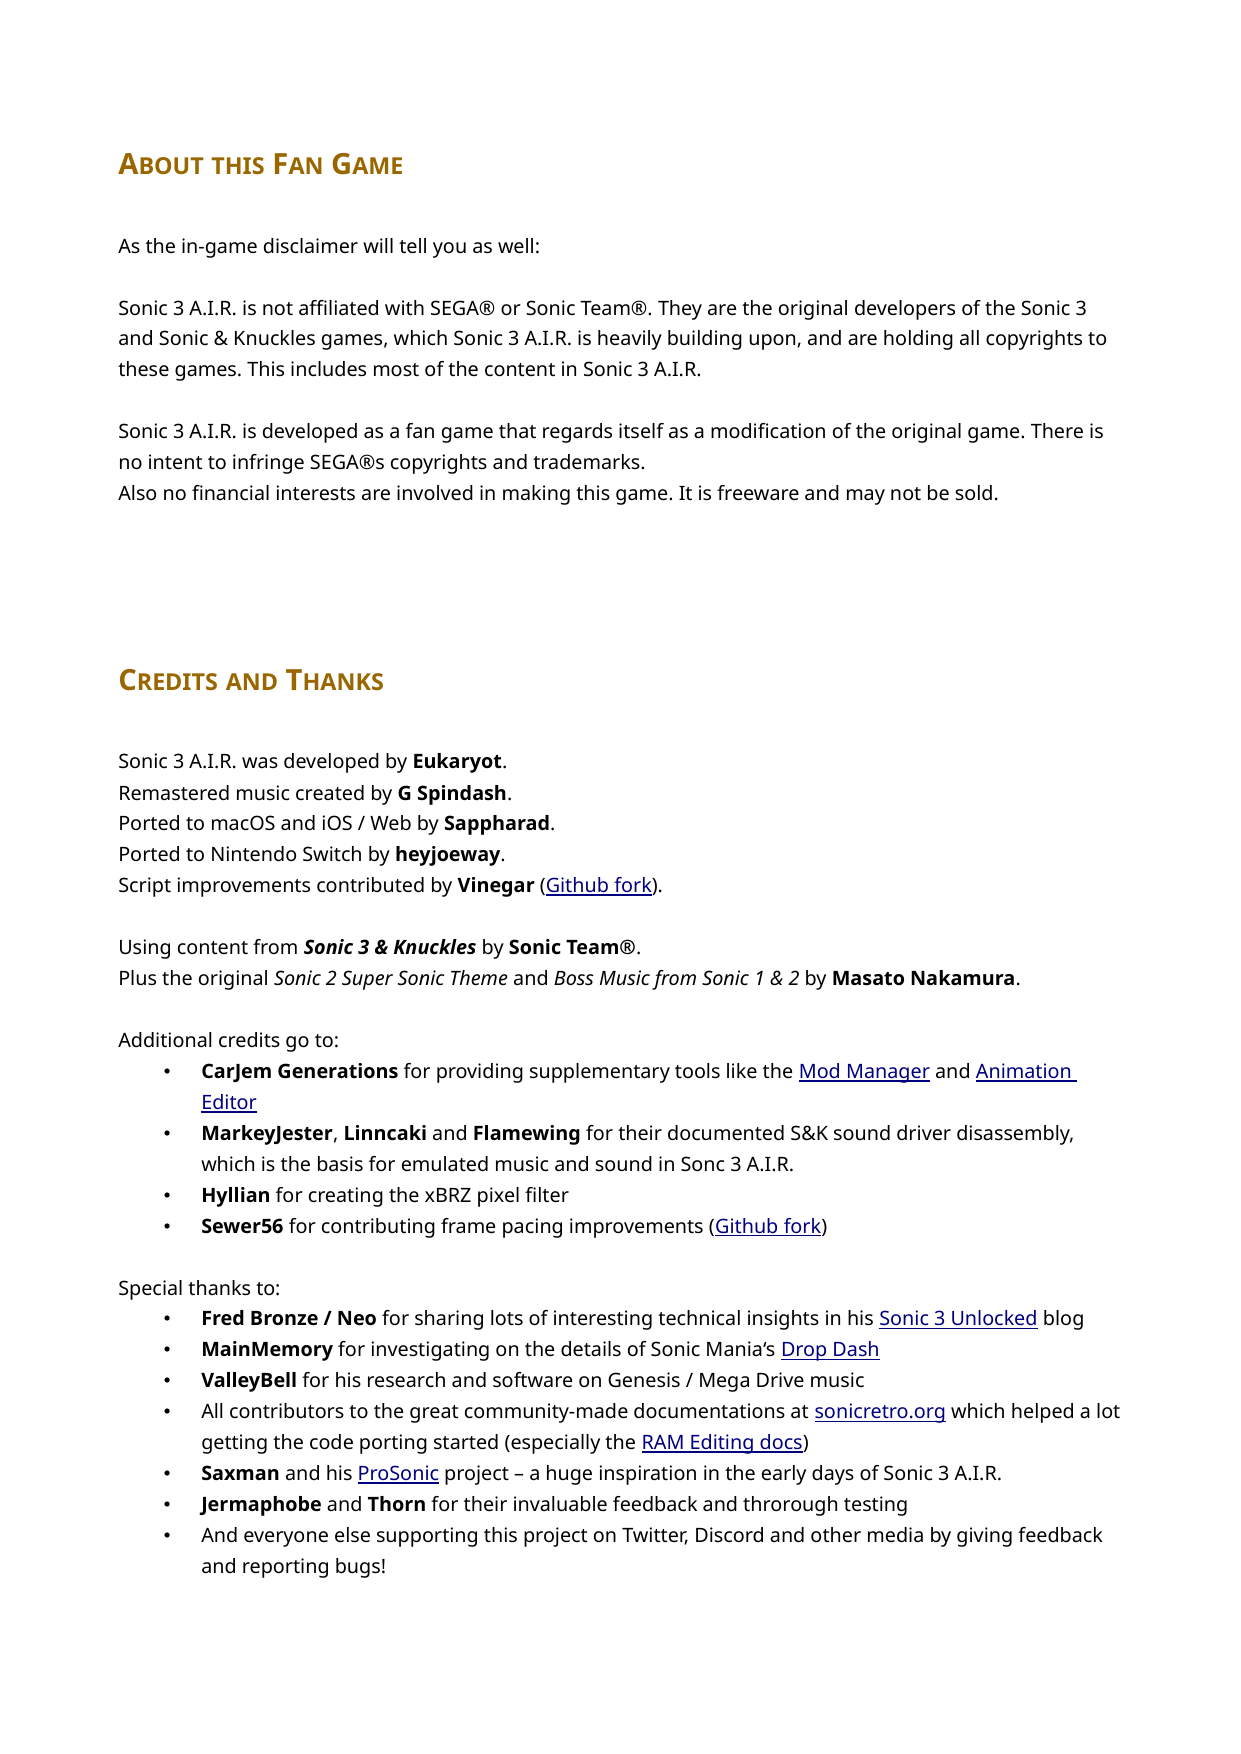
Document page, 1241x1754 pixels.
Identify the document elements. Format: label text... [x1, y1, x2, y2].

text Script improvements contributed by Vinegar (Github fork). [118, 872, 1122, 898]
text Additional credits go to: [118, 1026, 1122, 1053]
list All contributors to the great community-made documentations at sonicretro.org which helped a lot getting the code porting started (especially the RAM Editing docs) [163, 1397, 1122, 1455]
subtitle About this Fan Game [118, 143, 1122, 183]
text Special thanks to: [118, 1274, 1122, 1301]
text Sonic 3 A.I.R. was developed by Eukaryot. [118, 748, 1122, 775]
list Sewer56 for contributing frame pacing improvements (Github fork) [163, 1212, 1122, 1239]
list And everyone else supporting this project on Twitter, Discord and other media by giving feedback and reporting bugs! [163, 1521, 1122, 1579]
text Remastered music created by G Spindash. [118, 779, 1122, 806]
list Jermaphobe and Thorn for their invaluable feedback and throrough testing [163, 1490, 1122, 1517]
text Plus the original Sonic 2 Super Sonic Theme and Boss Music from Sonic 1 & 2 by Masato Nakamura. [118, 964, 1122, 991]
text Ported to macOS and iOS / Web by Sappharad. [118, 810, 1122, 837]
list CarJem Generations for providing supplementary tools like the Mod Manager and Animation Editor [163, 1057, 1122, 1115]
text Using content from Sonic 3 & Knuckles by Sonic Team®. [118, 933, 1122, 960]
list MarkeyJester, Linncaki and Flamewing for their documented S&K sound driver disassembly, which is the basis for emulated music and sound in Sonc 3 A.I.R. [163, 1119, 1122, 1177]
list ValleyBell for his research and software on Genesis / Mega Drive music [163, 1367, 1122, 1393]
list MainMemory for investigating on the details of Sonic Mania‘s Drop Dash [163, 1336, 1122, 1363]
text Sonic 3 A.I.R. is developed as a fan game that regards itself as a modification of the original game. There is no intent to infringe SEGA®s copyrights and trademarks. [118, 417, 1122, 475]
subtitle Credits and Thanks [118, 659, 1122, 698]
text Sonic 3 A.I.R. is not affiliated with SEGA® or Sonic Team®. They are the original developers of the Sonic 3 and Sonic & Knuckles games, which Sonic 3 A.I.R. is heavily building upon, and are holding all copyrights to these games. This includes most of the content in Sonic 3 A.I.R. [118, 294, 1122, 383]
list Fred Bronze / Neo for sharing lots of interesting technical insights in his Sonic 3 Unlocked blog [163, 1305, 1122, 1332]
text Also no financial interests are involved in making this game. It is freeware and may not be sold. [118, 479, 1122, 506]
text Ported to Nintendo Switch by heyjoeway. [118, 841, 1122, 868]
text As the in-game disclaimer will tell you as well: [118, 232, 1122, 259]
list Hyllian for creating the xBRZ pixel filter [163, 1181, 1122, 1208]
list Saxman and his ProSonic project – a huge inspiration in the early days of Sonic 3 A.I.R. [163, 1459, 1122, 1486]
